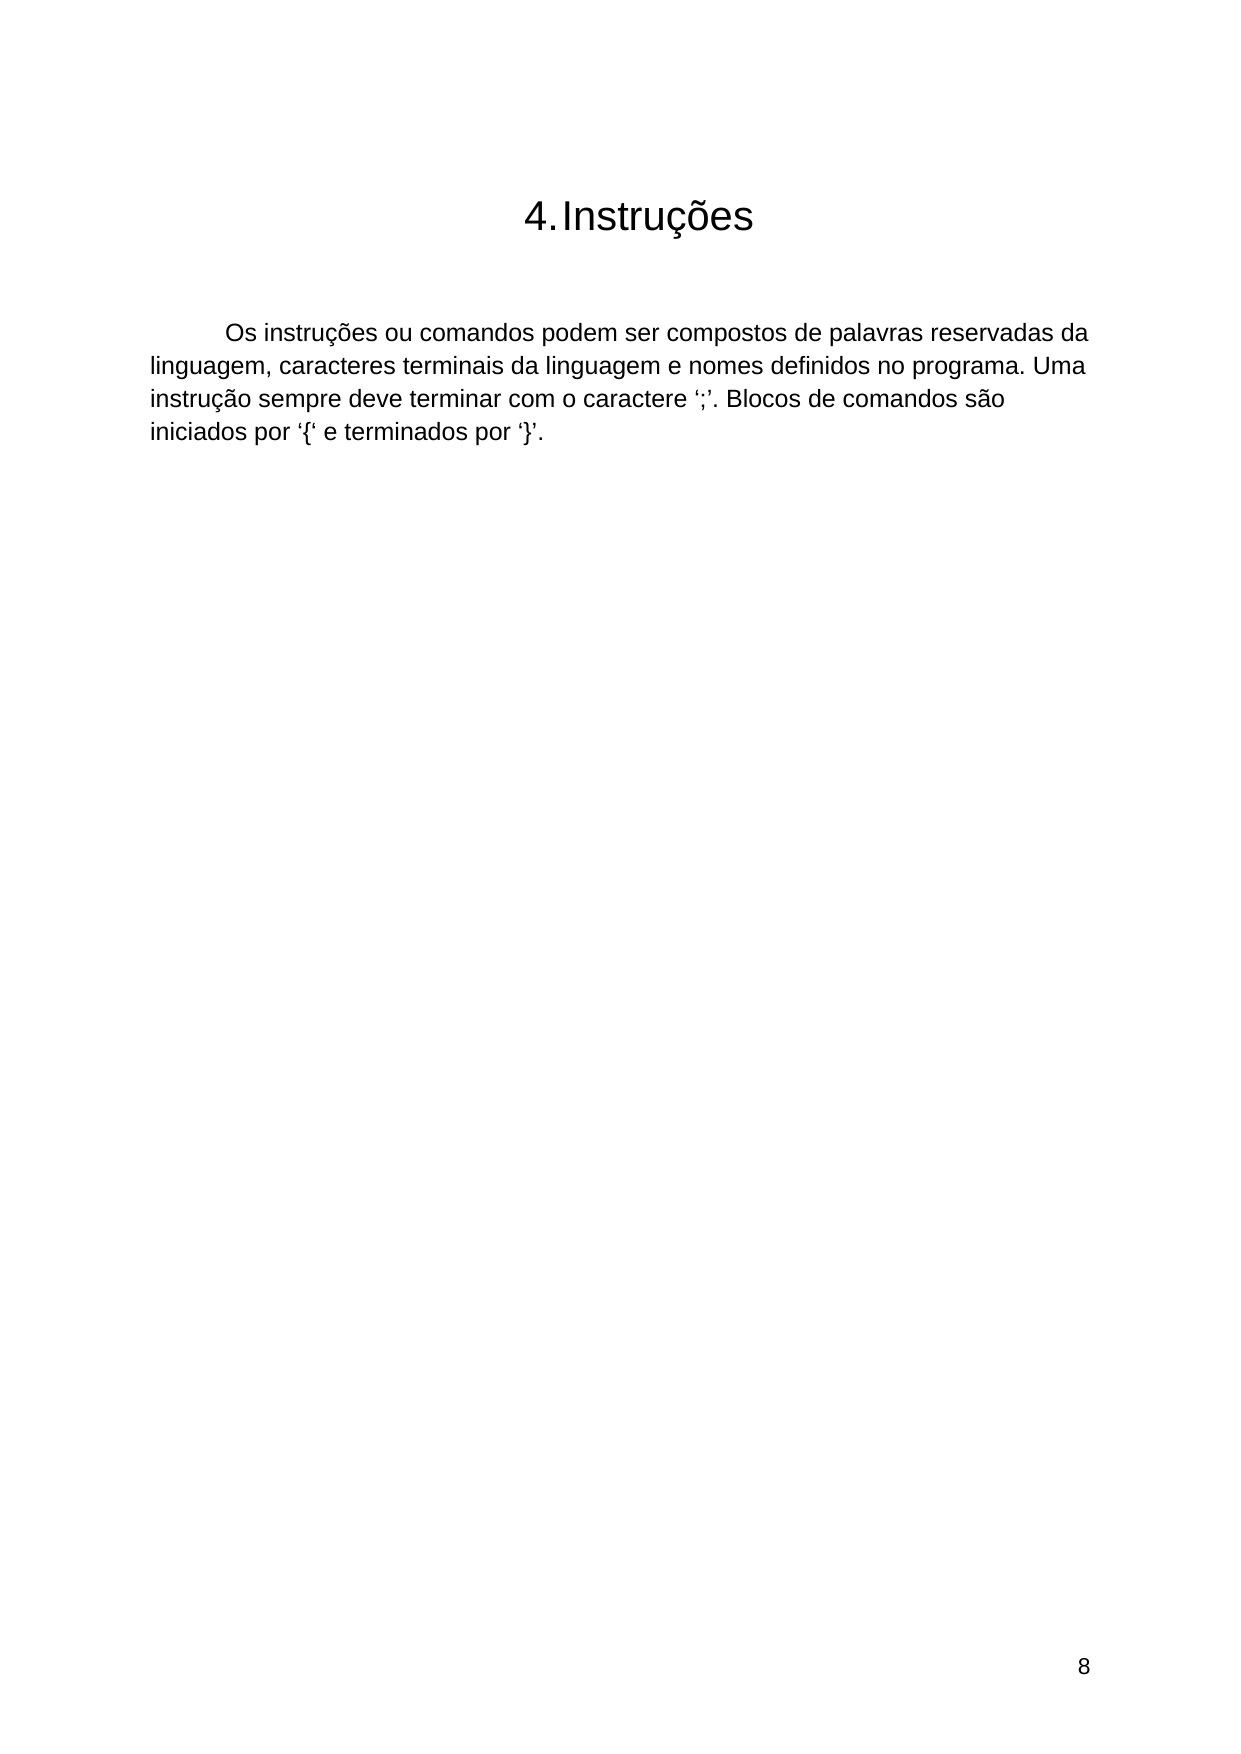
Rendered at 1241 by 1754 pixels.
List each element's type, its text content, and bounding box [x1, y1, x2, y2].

subtitle Instruções [187, 192, 1090, 239]
text Os instruções ou comandos podem ser compostos de palavras reservadas da linguagem, caracteres terminais da linguagem e nomes definidos no programa. Uma instrução sempre deve terminar com o caractere ‘;’. Blocos de comandos são iniciados por ‘{‘ e terminados por ‘}’. [150, 318, 1090, 446]
